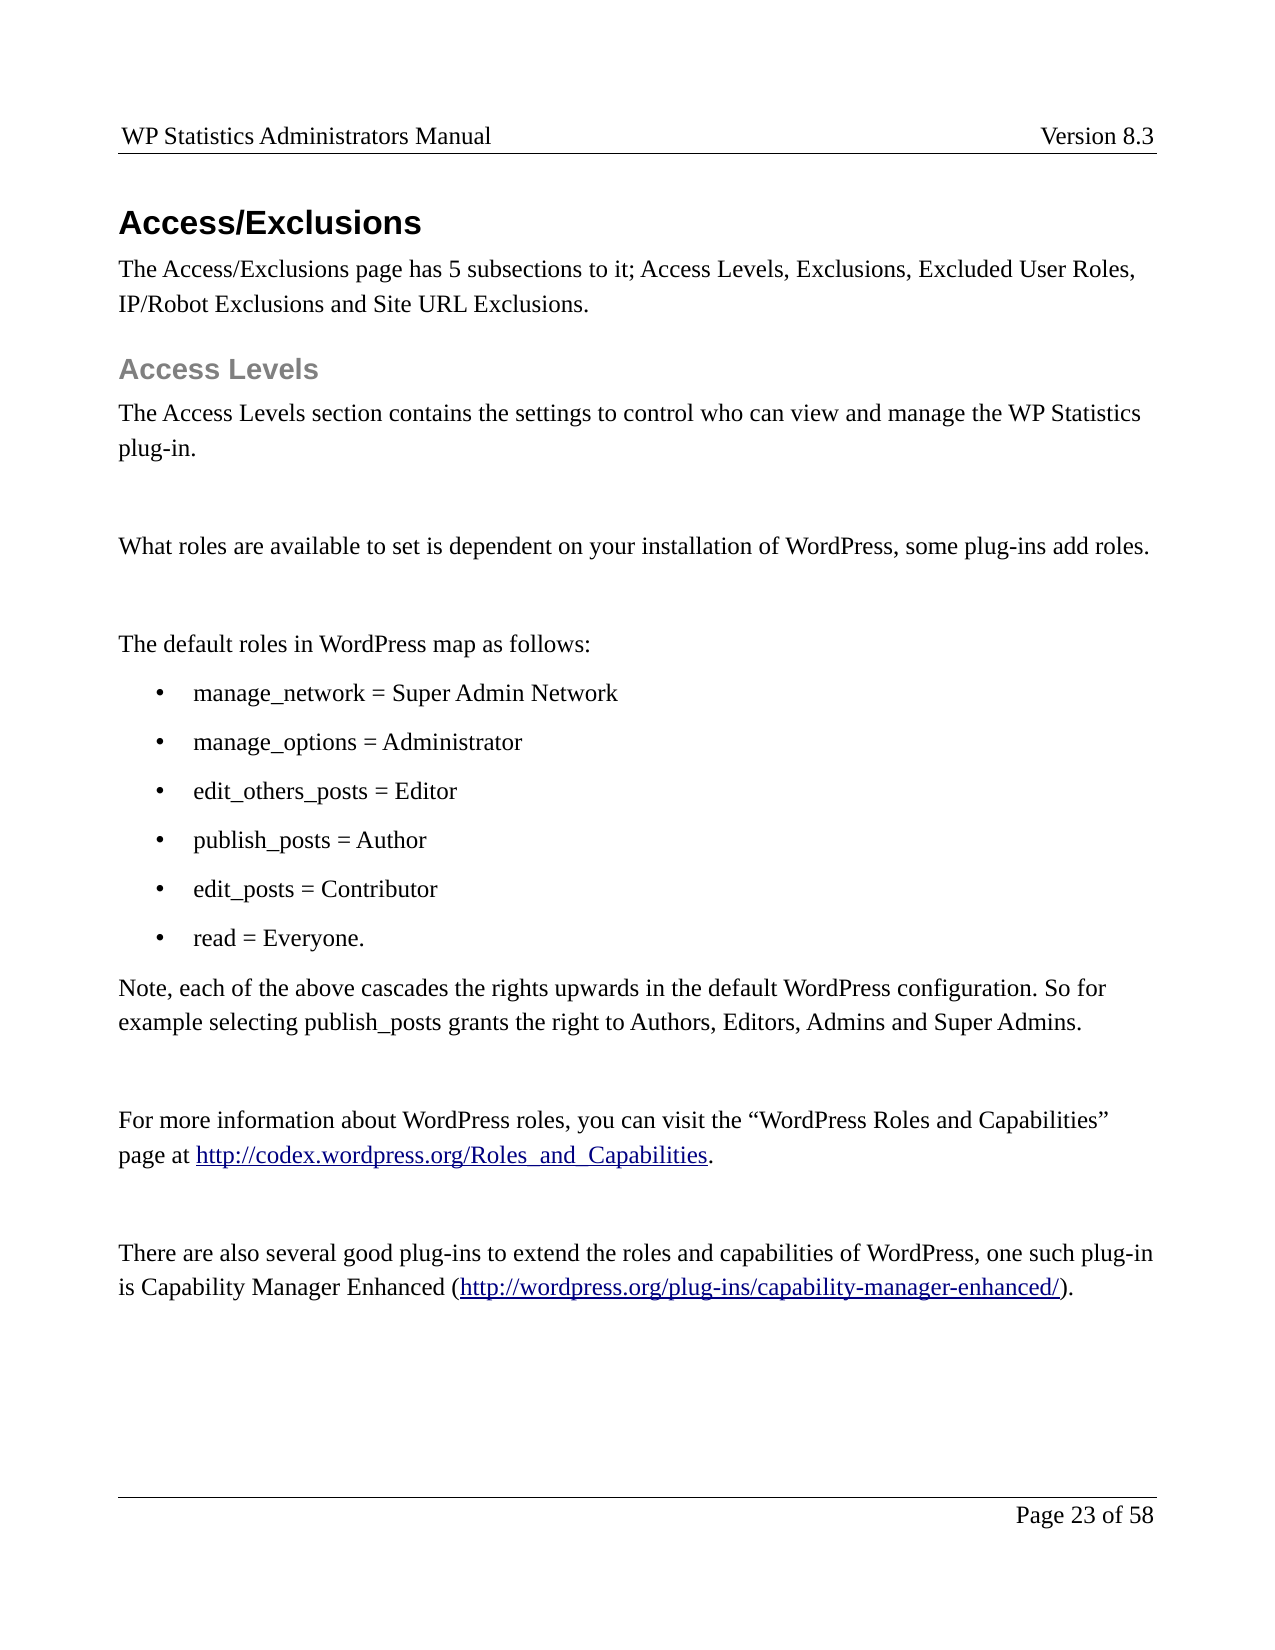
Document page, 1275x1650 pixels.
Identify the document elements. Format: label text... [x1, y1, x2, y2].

text For more information about WordPress roles, you can visit the “WordPress Roles and Capabilities” page at http://codex.wordpress.org/Roles_and_Capabilities. [118, 1105, 1157, 1168]
list manage_options = Administrator [156, 727, 1157, 756]
list read = Everyone. [156, 923, 1157, 952]
list manage_network = Super Admin Network [156, 678, 1157, 707]
text There are also several good plug-ins to extend the roles and capabilities of WordPress, one such plug-in is Capability Manager Enhanced (http://wordpress.org/plug-ins/capability-manager-enhanced/). [118, 1238, 1157, 1301]
list edit_others_posts = Editor [156, 776, 1157, 805]
text What roles are available to set is dependent on your installation of WordPress, some plug-ins add roles. [118, 531, 1157, 560]
list edit_posts = Contributor [156, 874, 1157, 903]
text The Access Levels section contains the settings to control who can view and manage the WP Statistics plug-in. [118, 398, 1157, 462]
text Note, each of the above cascades the rights upwards in the default WordPress configuration. So for example selecting publish_posts grants the right to Authors, Editors, Admins and Super Admins. [118, 973, 1157, 1036]
text The default roles in WordPress map as follows: [118, 629, 1157, 658]
text The Access/Exclusions page has 5 subsections to it; Access Levels, Exclusions, Excluded User Roles, IP/Robot Exclusions and Site URL Exclusions. [118, 254, 1157, 317]
subtitle Access/Exclusions [118, 203, 1157, 242]
subtitle Access Levels [118, 352, 1157, 386]
list publish_posts = Author [156, 825, 1157, 854]
